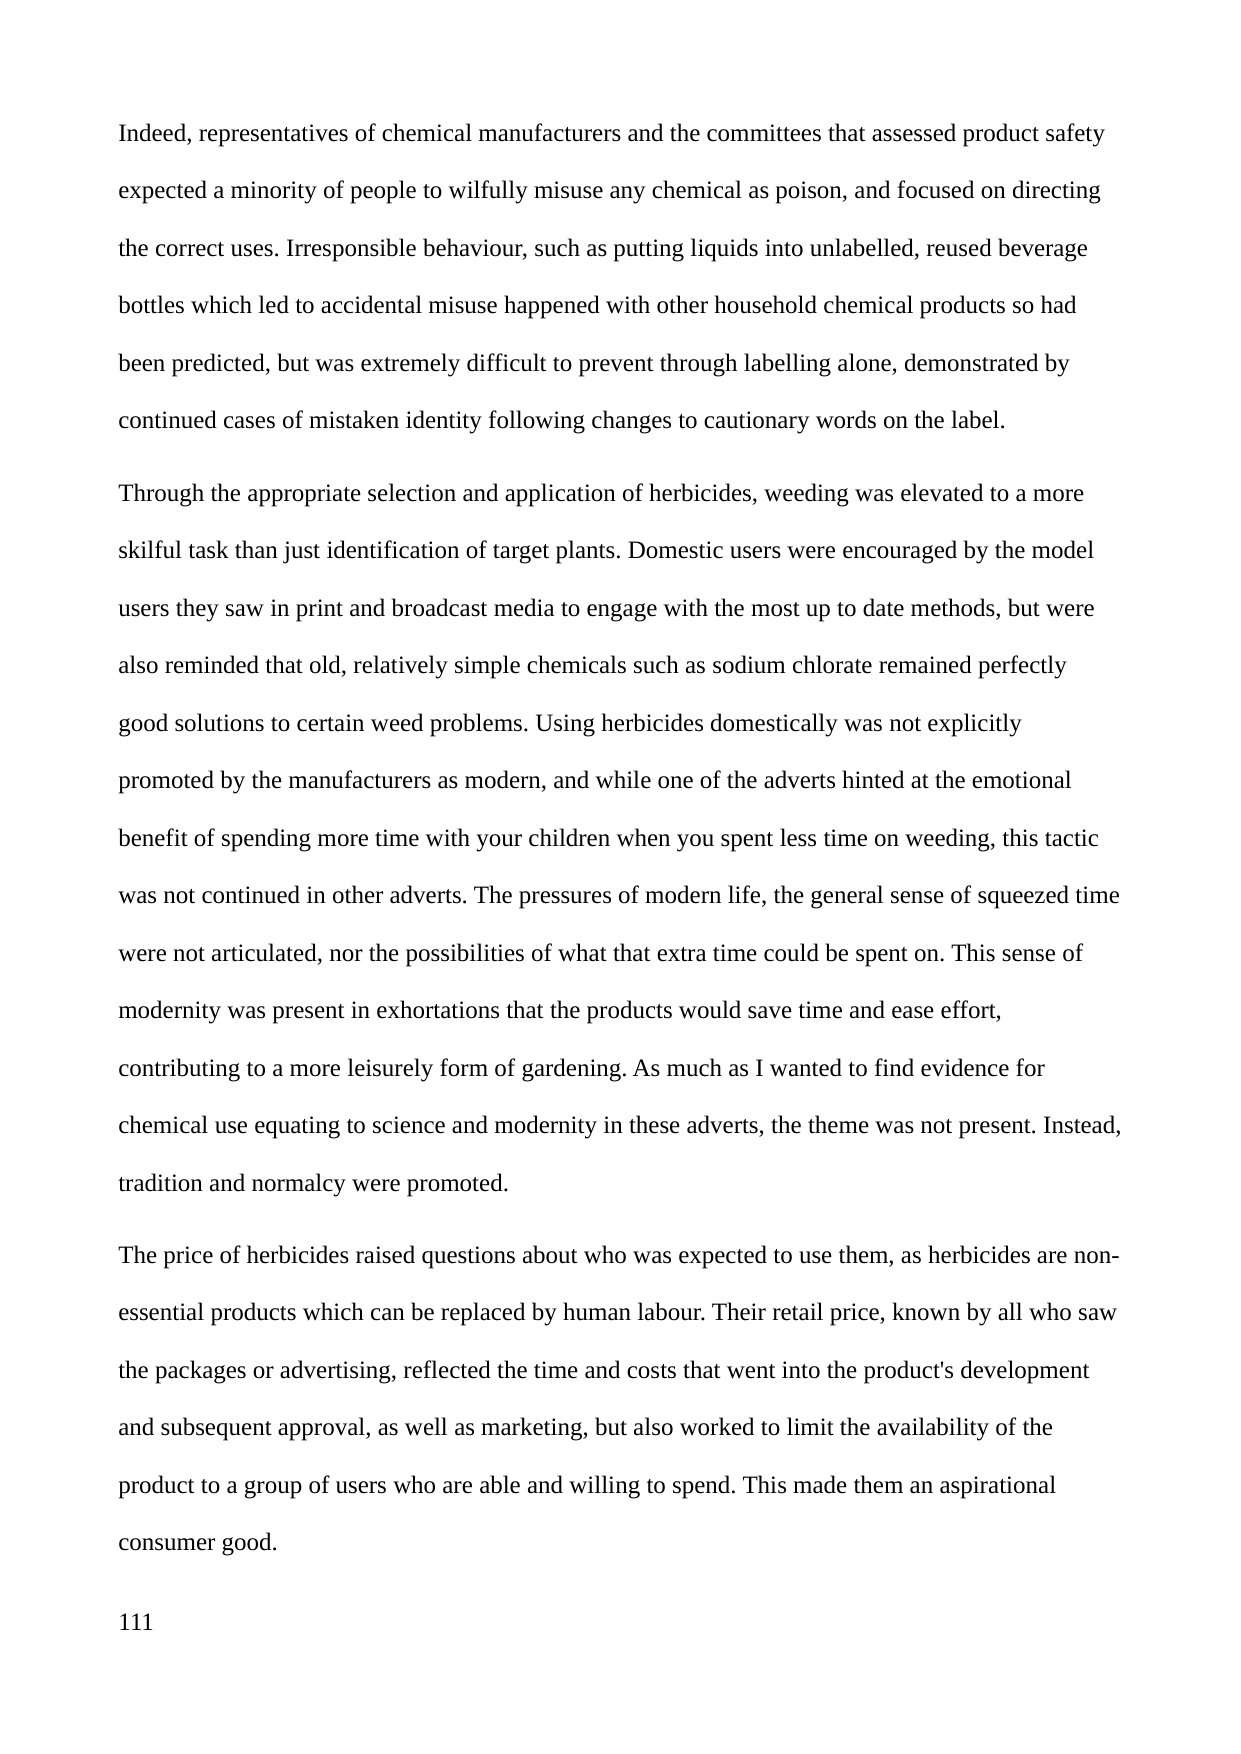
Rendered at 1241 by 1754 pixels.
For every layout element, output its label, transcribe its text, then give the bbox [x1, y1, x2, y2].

text Through the appropriate selection and application of herbicides, weeding was elevated to a more skilful task than just identification of target plants. Domestic users were encouraged by the model users they saw in print and broadcast media to engage with the most up to date methods, but were also reminded that old, relatively simple chemicals such as sodium chlorate remained perfectly good solutions to certain weed problems. Using herbicides domestically was not explicitly promoted by the manufacturers as modern, and while one of the adverts hinted at the emotional benefit of spending more time with your children when you spent less time on weeding, this tactic was not continued in other adverts. The pressures of modern life, the general sense of squeezed time were not articulated, nor the possibilities of what that extra time could be spent on. This sense of modernity was present in exhortations that the products would save time and ease effort, contributing to a more leisurely form of gardening. As much as I wanted to find evidence for chemical use equating to science and modernity in these adverts, the theme was not present. Instead, tradition and normalcy were promoted. [118, 478, 1122, 1196]
text The price of herbicides raised questions about who was expected to use them, as herbicides are non-essential products which can be replaced by human labour. Their retail price, known by all who saw the packages or advertising, reflected the time and costs that went into the product's development and subsequent approval, as well as marketing, but also worked to limit the availability of the product to a group of users who are able and willing to spend. This made them an aspirational consumer good. [118, 1240, 1122, 1556]
text Indeed, representatives of chemical manufacturers and the committees that assessed product safety expected a minority of people to wilfully misuse any chemical as poison, and focused on directing the correct uses. Irresponsible behaviour, such as putting liquids into unlabelled, reused beverage bottles which led to accidental misuse happened with other household chemical products so had been predicted, but was extremely difficult to prevent through labelling alone, demonstrated by continued cases of mistaken identity following changes to cautionary words on the label. [118, 118, 1122, 434]
